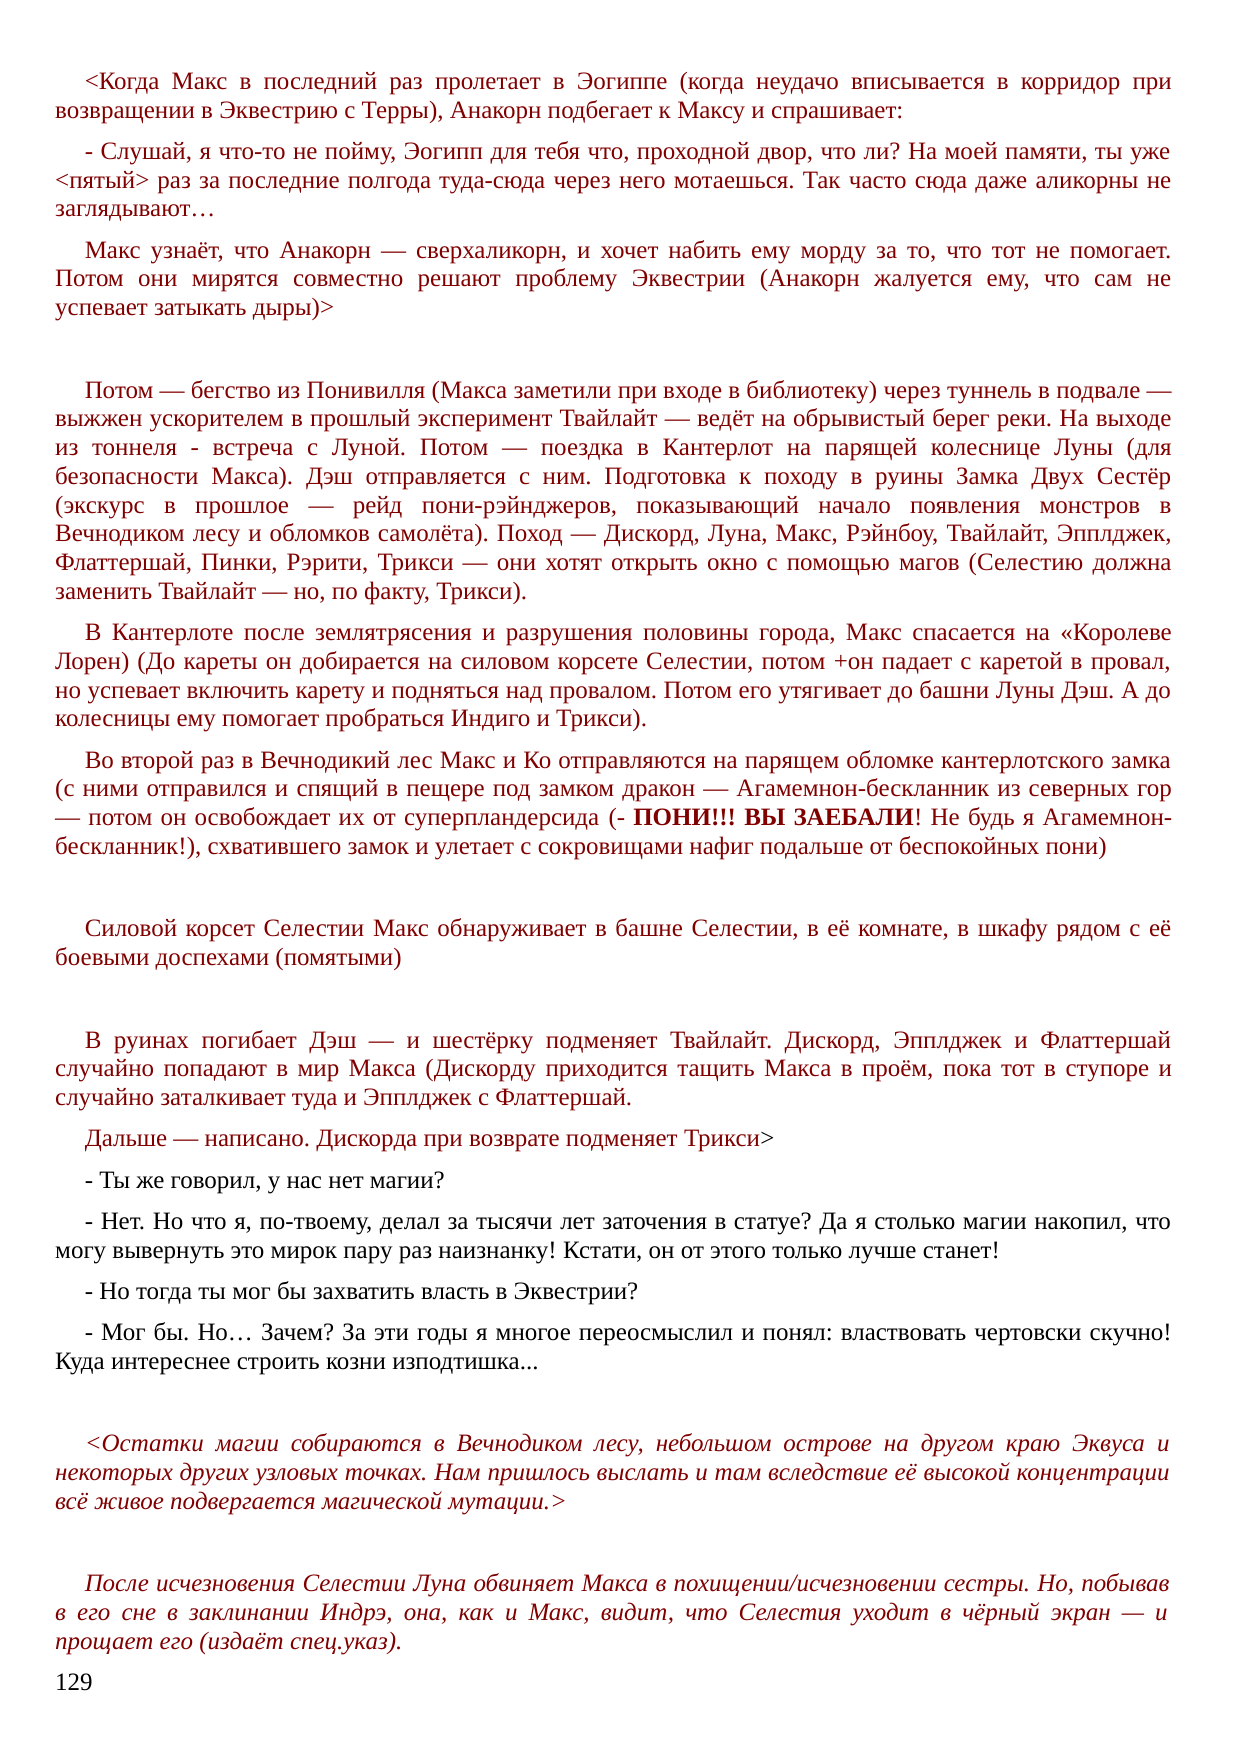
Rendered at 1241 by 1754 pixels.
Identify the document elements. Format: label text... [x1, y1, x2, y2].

text В руинах погибает Дэш — и шестёрку подменяет Твайлайт. Дискорд, Эпплджек и Флаттершай случайно попадают в мир Макса (Дискорду приходится тащить Макса в проём, пока тот в ступоре и случайно заталкивает туда и Эпплджек с Флаттершай. [55, 1025, 1173, 1111]
text Дальше — написано. Дискорда при возврате подменяет Трикси> [55, 1123, 1173, 1152]
text - Но тогда ты мог бы захватить власть в Эквестрии? [55, 1276, 1173, 1305]
text В Кантерлоте после землятрясения и разрушения половины города, Макс спасается на «Королеве Лорен) (До кареты он добирается на силовом корсете Селестии, потом +он падает с каретой в провал, но успевает включить карету и подняться над провалом. Потом его утягивает до башни Луны Дэш. А до колесницы ему помогает пробраться Индиго и Трикси). [55, 617, 1173, 732]
text - Слушай, я что-то не пойму, Эогипп для тебя что, проходной двор, что ли? На моей памяти, ты уже <пятый> раз за последние полгода туда-сюда через него мотаешься. Так часто сюда даже аликорны не заглядывают… [55, 136, 1173, 222]
text Во второй раз в Вечнодикий лес Макс и Ко отправляются на парящем обломке кантерлотского замка (с ними отправился и спящий в пещере под замком дракон — Агамемнон-бескланник из северных гор — потом он освобождает их от суперпландерсида (- ПОНИ!!! ВЫ ЗАЕБАЛИ! Не будь я Агамемнон-бескланник!), схватившего замок и улетает с сокровищами нафиг подальше от беспокойных пони) [55, 745, 1173, 860]
text <Когда Макс в последний раз пролетает в Эогиппе (когда неудачо вписывается в корридор при возвращении в Эквестрию с Терры), Анакорн подбегает к Максу и спрашивает: [55, 66, 1173, 123]
text После исчезновения Селестии Луна обвиняет Макса в похищении/исчезновении сестры. Но, побывав в его сне в заклинании Индрэ, она, как и Макс, видит, что Селестия уходит в чёрный экран — и прощает его (издаёт спец.указ). [55, 1568, 1173, 1655]
text Макс узнаёт, что Анакорн — сверхаликорн, и хочет набить ему морду за то, что тот не помогает. Потом они мирятся совместно решают проблему Эквестрии (Анакорн жалуется ему, что сам не успевает затыкать дыры)> [55, 235, 1173, 321]
text - Мог бы. Но… Зачем? За эти годы я многое переосмыслил и понял: властвовать чертовски скучно! Куда интереснее строить козни изподтишка... [55, 1317, 1173, 1375]
text <Остатки магии собираются в Вечнодиком лесу, небольшом острове на другом краю Эквуса и некоторых других узловых точках. Нам пришлось выслать и там вследствие её высокой концентрации всё живое подвергается магической мутации.> [55, 1428, 1173, 1515]
text - Ты же говорил, у нас нет магии? [55, 1165, 1173, 1193]
text - Нет. Но что я, по-твоему, делал за тысячи лет заточения в статуе? Да я столько магии накопил, что могу вывернуть это мирок пару раз наизнанку! Кстати, он от этого только лучше станет! [55, 1206, 1173, 1263]
text Потом — бегство из Понивилля (Макса заметили при входе в библиотеку) через туннель в подвале — выжжен ускорителем в прошлый эксперимент Твайлайт — ведёт на обрывистый берег реки. На выходе из тоннеля - встреча с Луной. Потом — поездка в Кантерлот на парящей колеснице Луны (для безопасности Макса). Дэш отправляется с ним. Подготовка к походу в руины Замка Двух Сестёр (экскурс в прошлое — рейд пони-рэйнджеров, показывающий начало появления монстров в Вечнодиком лесу и обломков самолёта). Поход — Дискорд, Луна, Макс, Рэйнбоу, Твайлайт, Эпплджек, Флаттершай, Пинки, Рэрити, Трикси — они хотят открыть окно с помощью магов (Селестию должна заменить Твайлайт — но, по факту, Трикси). [55, 375, 1173, 605]
text Силовой корсет Селестии Макс обнаруживает в башне Селестии, в её комнате, в шкафу рядом с её боевыми доспехами (помятыми) [55, 913, 1173, 971]
